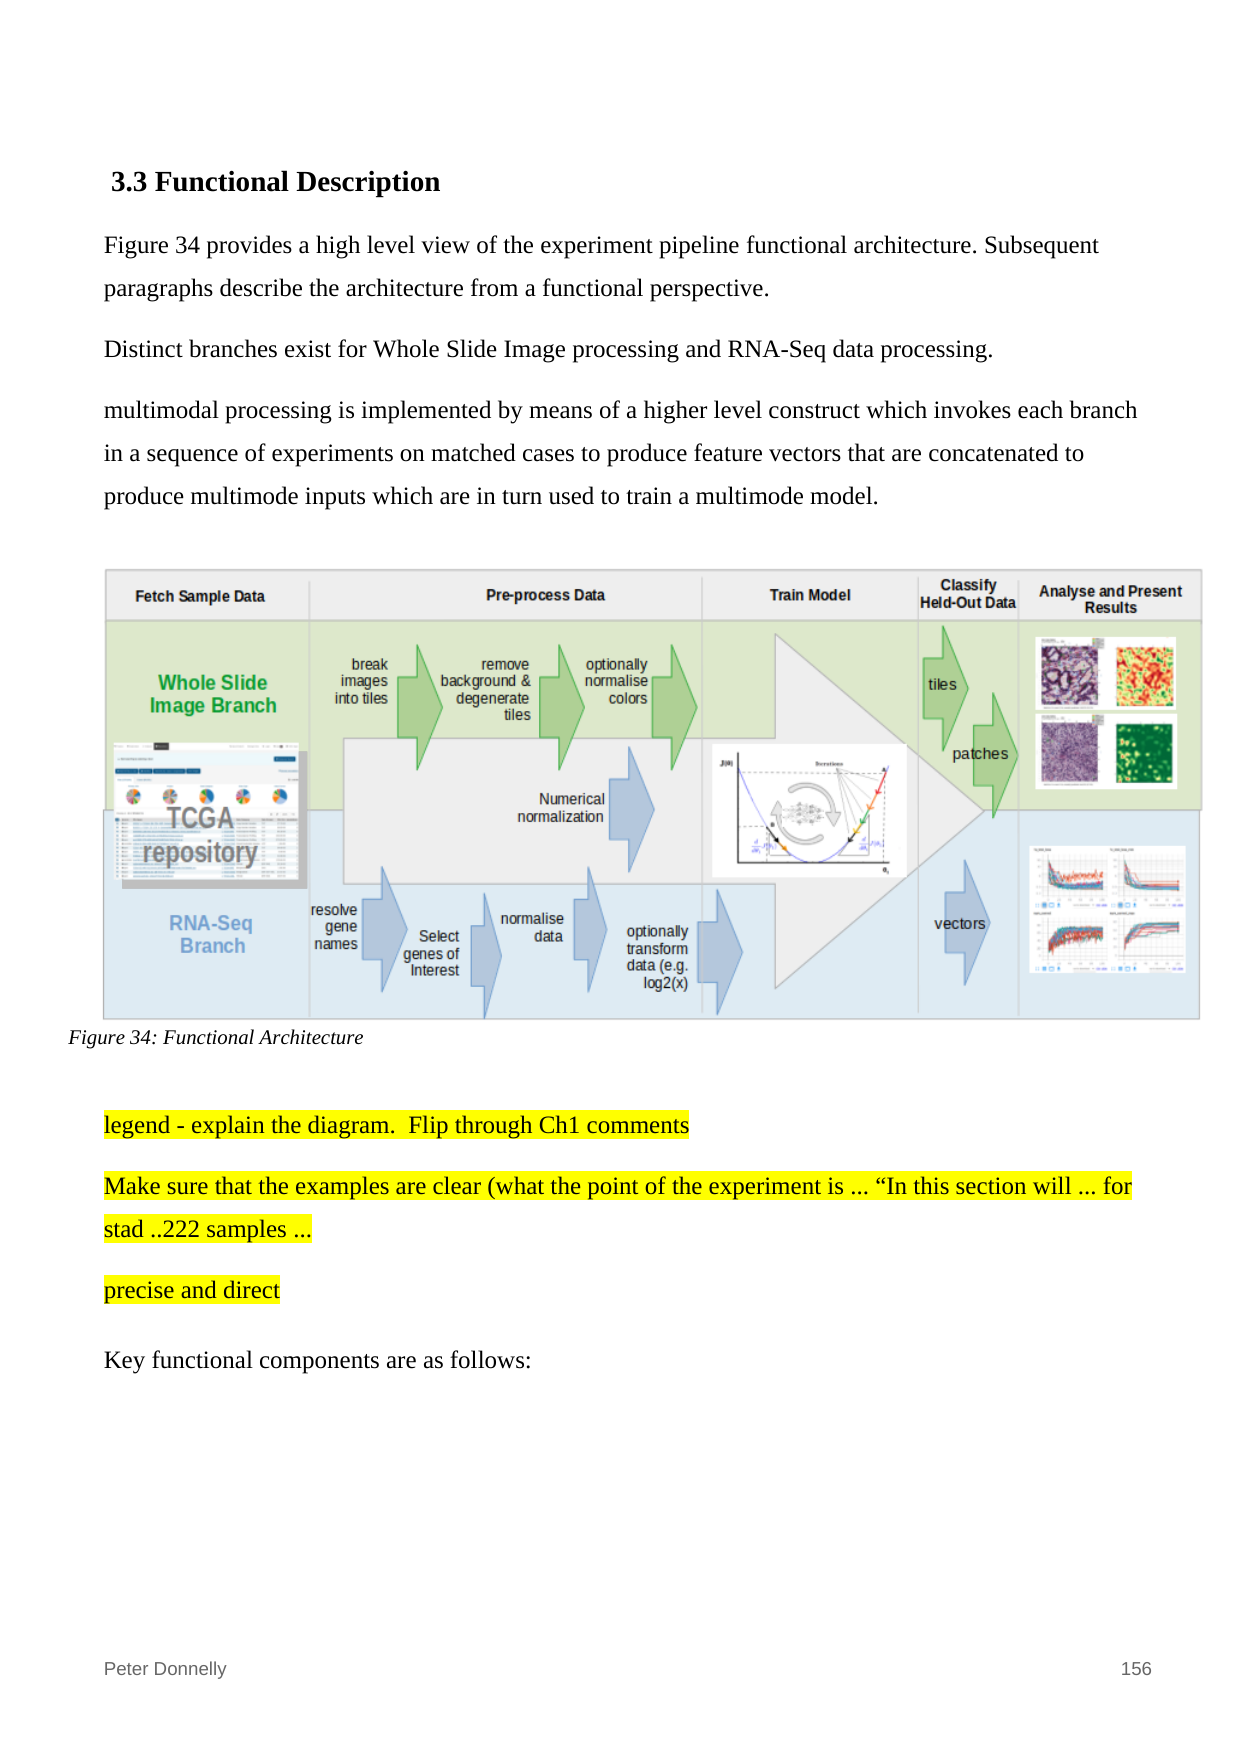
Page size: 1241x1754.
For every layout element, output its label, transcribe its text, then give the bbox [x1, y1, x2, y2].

text ­ [1217, 560, 1240, 572]
text legend - explain the diagram. Flip through Ch1 comments [103, 1110, 1146, 1139]
text Distinct branches exist for Whole Slide Image processing and RNA-Seq data processing. [103, 334, 1146, 363]
text precise and direct [103, 1275, 1146, 1304]
text Figure 34: Functional Architecture [68, 1026, 1240, 1049]
text ­ [103, 1049, 1146, 1078]
text Make sure that the examples are clear (what the point of the experiment is ... “In this section will ... for stad ..222 samples ... [103, 1171, 1146, 1243]
picture [91, 559, 1217, 1026]
text ­ [68, 560, 91, 572]
text Figure 34 provides a high level view of the experiment pipeline functional architecture. Subsequent paragraphs describe the architecture from a functional perspective. [103, 230, 1146, 302]
subtitle Functional Description [103, 164, 1146, 198]
text Key functional components are as follows: [103, 1345, 1146, 1373]
text ­ [103, 542, 1146, 559]
text multimodal processing is implemented by means of a higher level construct which invokes each branch in a sequence of experiments on matched cases to produce feature vectors that are concatenated to produce multimode inputs which are in turn used to train a multimode model. [103, 395, 1146, 510]
